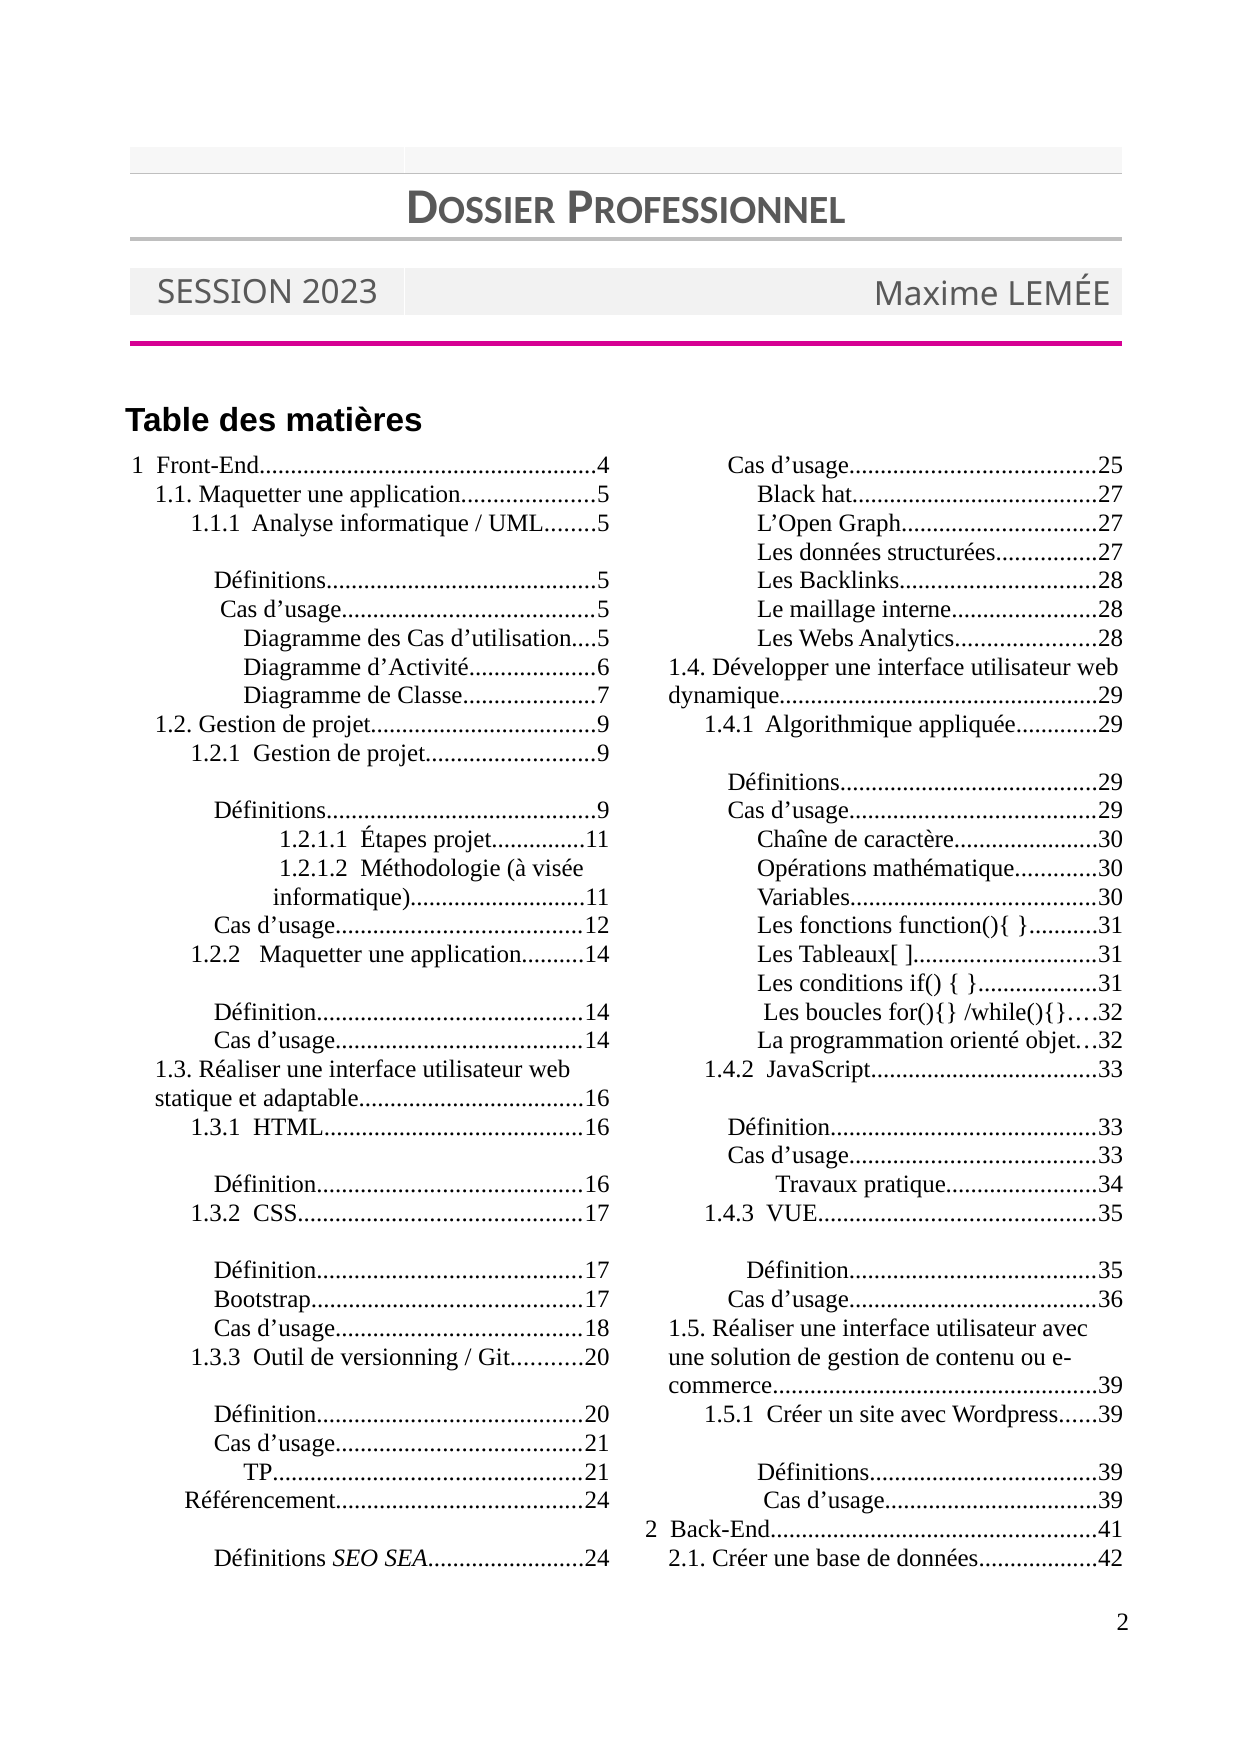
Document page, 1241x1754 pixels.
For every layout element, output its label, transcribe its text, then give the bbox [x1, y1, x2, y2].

text Définition 33 [727, 1112, 1123, 1141]
text Définition 20 [213, 1399, 609, 1428]
text Les conditions if() { } 31 [757, 968, 1123, 997]
text Définitions 5 [213, 566, 609, 594]
text 1.2.1 Gestion de projet 9 [184, 738, 609, 767]
text Les Tableaux[ ] 31 [757, 939, 1123, 968]
text Cas d’usage 39 [757, 1486, 1123, 1514]
text Définition 35 [727, 1256, 1123, 1284]
text Cas d’usage 25 [727, 451, 1123, 479]
text 1.3.1 HTML 16 [184, 1112, 609, 1141]
text 1.1.1 Analyse informatique / UML 5 [184, 508, 609, 537]
text Cas d’usage 12 [213, 911, 609, 939]
text 1.3. Réaliser une interface utilisateur web statique et adaptable 16 [154, 1054, 609, 1112]
text Black hat 27 [757, 479, 1123, 508]
text Variables 30 [757, 882, 1123, 911]
text La programmation orienté objet 32 [757, 1026, 1123, 1054]
subtitle Table des matières [125, 399, 1123, 438]
text 1.2.1.1 Étapes projet 11 [273, 824, 609, 853]
text Cas d’usage 18 [213, 1313, 609, 1342]
text Définitions 39 [757, 1457, 1123, 1486]
text Cas d’usage 14 [213, 1026, 609, 1054]
text Cas d’usage 36 [727, 1284, 1123, 1313]
text TP 21 [243, 1457, 609, 1486]
text Les boucles for(){} /while(){} 32 [757, 997, 1123, 1026]
text 1.5.1 Créer un site avec Wordpress 39 [698, 1399, 1123, 1428]
text 1.4.1 Algorithmique appliquée 29 [698, 709, 1123, 738]
text Diagramme des Cas d’utilisation 5 [243, 623, 609, 652]
text Les données structurées 27 [757, 537, 1123, 566]
text Définitions 29 [727, 767, 1123, 796]
text 1.4.3 VUE 35 [698, 1198, 1123, 1227]
text 1.2.2 Maquetter une application 14 [184, 939, 609, 968]
text Définition 16 [213, 1169, 609, 1198]
text 1 Front-End 4 [125, 451, 609, 479]
text Les Backlinks 28 [757, 566, 1123, 594]
text Définitions 9 [213, 796, 609, 824]
text Le maillage interne 28 [757, 594, 1123, 623]
text Définitions SEO SEA 24 [213, 1543, 609, 1572]
text Diagramme d’Activité 6 [243, 652, 609, 681]
text Diagramme de Classe 7 [243, 681, 609, 709]
text Les fonctions function(){ } 31 [757, 911, 1123, 939]
text 1.5. Réaliser une interface utilisateur avec une solution de gestion de contenu ou e-commerce 39 [668, 1313, 1123, 1399]
text Définition 14 [213, 997, 609, 1026]
text 1.1. Maquetter une application 5 [154, 479, 609, 508]
text Les Webs Analytics 28 [757, 623, 1123, 652]
text 1.4.2 JavaScript 33 [698, 1054, 1123, 1083]
text 1.2.1.2 Méthodologie (à visée informatique) 11 [273, 853, 609, 911]
text Définition 17 [213, 1256, 609, 1284]
text Cas d’usage 29 [727, 796, 1123, 824]
text Opérations mathématique 30 [757, 853, 1123, 882]
text Cas d’usage 21 [213, 1428, 609, 1457]
text 1.2. Gestion de projet 9 [154, 709, 609, 738]
text 2.1. Créer une base de données 42 [668, 1543, 1123, 1572]
text Référencement 24 [184, 1486, 609, 1514]
text 1.4. Développer une interface utilisateur web dynamique 29 [668, 652, 1123, 709]
text Travaux pratique 34 [757, 1169, 1123, 1198]
text Chaîne de caractère 30 [757, 824, 1123, 853]
text 2 Back-End 41 [639, 1514, 1123, 1543]
text 1.3.2 CSS 17 [184, 1198, 609, 1227]
text Bootstrap 17 [213, 1284, 609, 1313]
text 1.3.3 Outil de versionning / Git 20 [184, 1342, 609, 1371]
text L’Open Graph 27 [757, 508, 1123, 537]
text Cas d’usage 5 [213, 594, 609, 623]
text Cas d’usage 33 [727, 1141, 1123, 1169]
